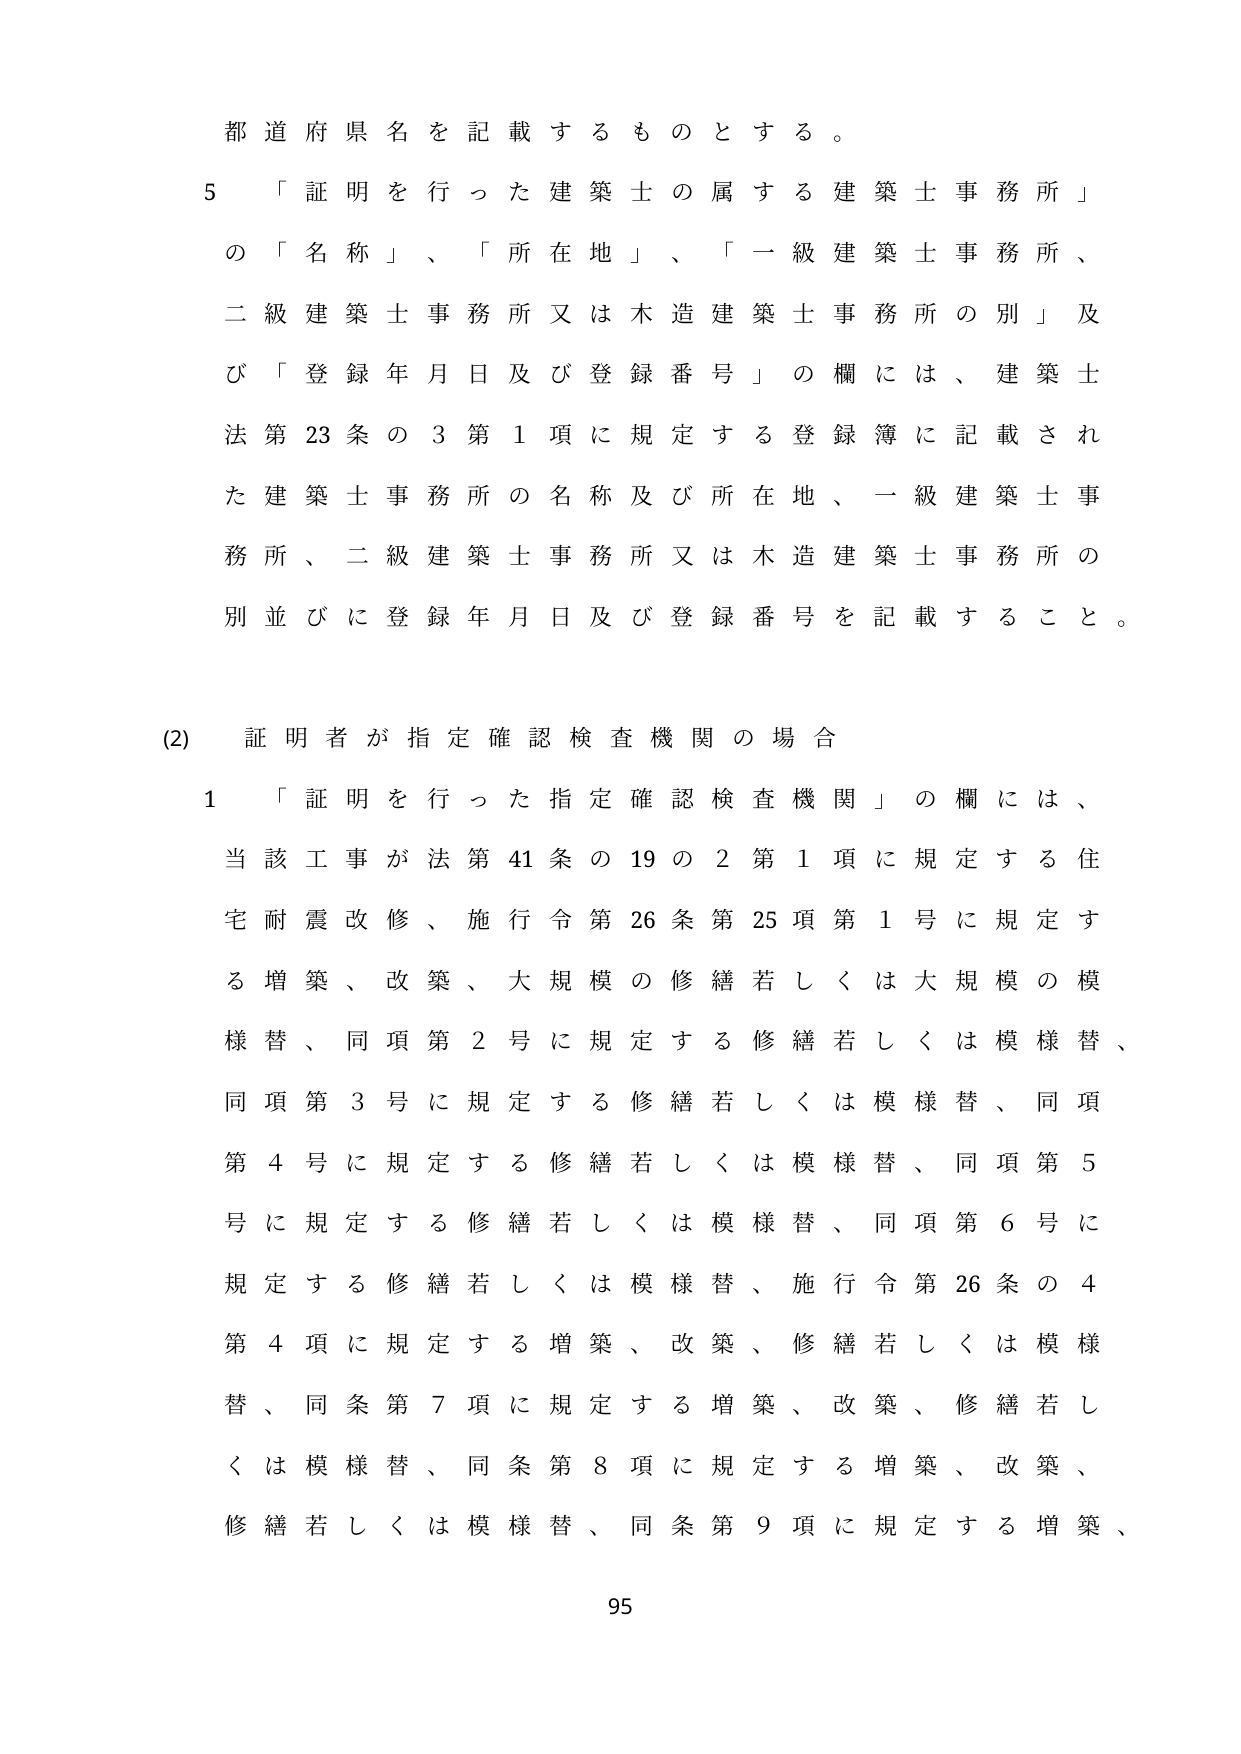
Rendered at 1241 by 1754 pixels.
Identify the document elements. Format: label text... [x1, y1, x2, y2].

list 都道府県名を記載するものとする。 [191, 100, 1138, 161]
list 「証明を行った指定確認検査機関」の欄には、当該工事が法第41条の19の２第１項に規定する住宅耐震改修、施行令第26条第25項第１号に規定する増築、改築、大規模の修繕若しくは大規模の模様替、同項第２号に規定する修繕若しくは模様替、同項第３号に規定する修繕若しくは模様替、同項第４号に規定する修繕若しくは模様替、同項第５号に規定する修繕若しくは模様替、同項第６号に規定する修繕若しくは模様替、施行令第26条の４第４項に規定する増築、改築、修繕若しくは模様替、同条第７項に規定する増築、改築、修繕若しくは模様替、同条第８項に規定する増築、改築、修繕若しくは模様替、同条第９項に規定する増築、 [191, 767, 1138, 1555]
list 証明者が指定確認検査機関の場合 [156, 706, 1138, 767]
list 「証明を行った建築士の属する建築士事務所」の「名称」、「所在地」、「一級建築士事務所、二級建築士事務所又は木造建築士事務所の別」及び「登録年月日及び登録番号」の欄には、建築士法第23条の３第１項に規定する登録簿に記載された建築士事務所の名称及び所在地、一級建築士事務所、二級建築士事務所又は木造建築士事務所の別並びに登録年月日及び登録番号を記載すること。 [191, 161, 1138, 706]
